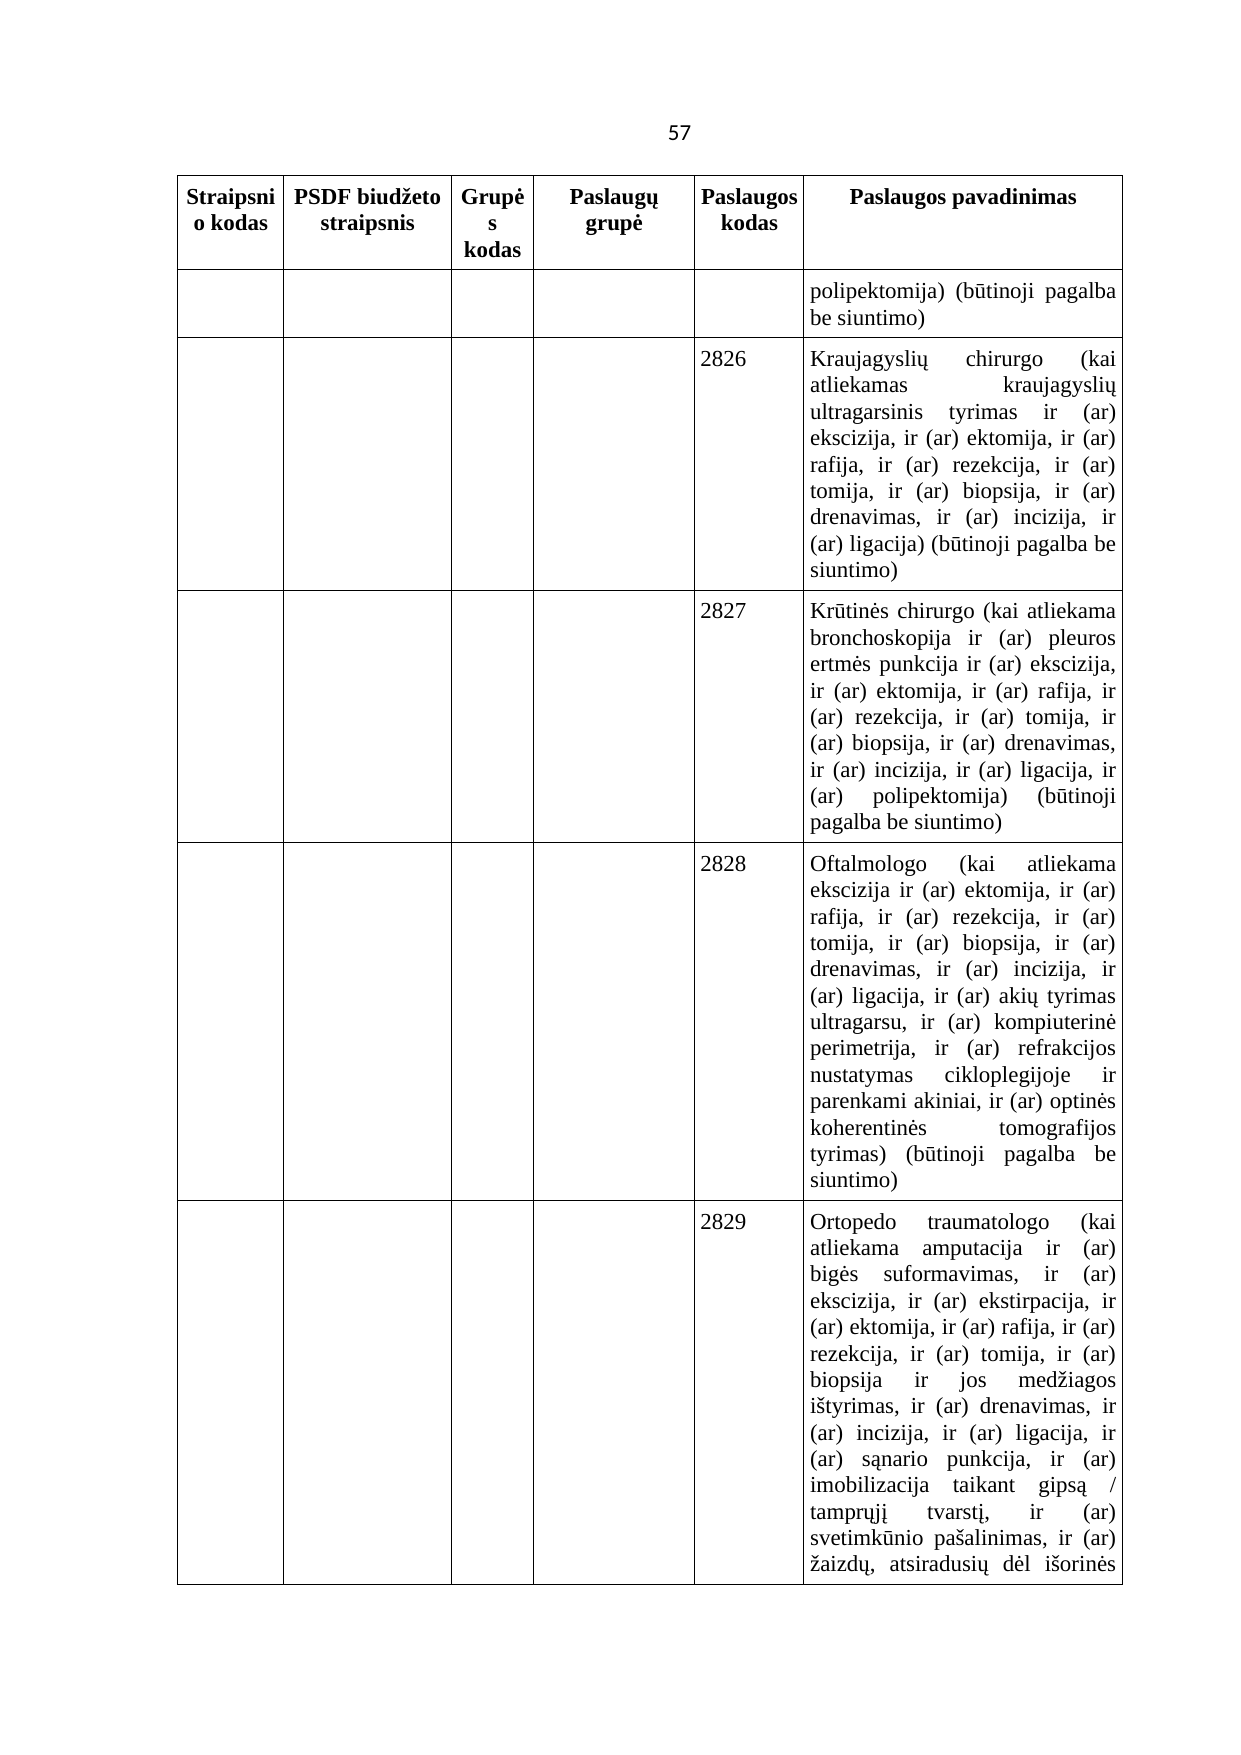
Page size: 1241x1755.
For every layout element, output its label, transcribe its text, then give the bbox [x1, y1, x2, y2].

table_cell 2827 [695, 591, 803, 842]
table_cell [452, 591, 533, 842]
table_cell Ortopedo traumatologo (kai atliekama amputacija ir (ar) bigės suformavimas, ir (ar) ekscizija, ir (ar) ekstirpacija, ir (ar) ektomija, ir (ar) rafija, ir (ar) rezekcija, ir (ar) tomija, ir (ar) biopsija ir jos medžiagos ištyrimas, ir (ar) drenavimas, ir (ar) incizija, ir (ar) ligacija, ir (ar) sąnario punkcija, ir (ar) imobilizacija taikant gipsą / tamprųjį tvarstį, ir (ar) svetimkūnio pašalinimas, ir (ar) žaizdų, atsiradusių dėl išorinės [804, 1201, 1122, 1584]
table_cell [178, 270, 283, 337]
table_cell [178, 843, 283, 1200]
table_cell [695, 270, 803, 337]
table_cell [178, 338, 283, 589]
table_cell [534, 338, 694, 589]
table_cell [178, 1201, 283, 1584]
table_cell Krūtinės chirurgo (kai atliekama bronchoskopija ir (ar) pleuros ertmės punkcija ir (ar) ekscizija, ir (ar) ektomija, ir (ar) rafija, ir (ar) rezekcija, ir (ar) tomija, ir (ar) biopsija, ir (ar) drenavimas, ir (ar) incizija, ir (ar) ligacija, ir (ar) polipektomija) (būtinoji pagalba be siuntimo) [804, 591, 1122, 842]
table_header Paslaugos kodas [695, 176, 803, 269]
table_header Straipsnio kodas [178, 176, 283, 269]
table_cell [284, 843, 451, 1200]
table_cell 2826 [695, 338, 803, 589]
table_cell [452, 338, 533, 589]
table_cell 2828 [695, 843, 803, 1200]
table_cell [284, 270, 451, 337]
table_header Paslaugos pavadinimas [804, 176, 1122, 269]
table_cell [452, 1201, 533, 1584]
table_cell Kraujagyslių chirurgo (kai atliekamas kraujagyslių ultragarsinis tyrimas ir (ar) ekscizija, ir (ar) ektomija, ir (ar) rafija, ir (ar) rezekcija, ir (ar) tomija, ir (ar) biopsija, ir (ar) drenavimas, ir (ar) incizija, ir (ar) ligacija) (būtinoji pagalba be siuntimo) [804, 338, 1122, 589]
table_cell [284, 338, 451, 589]
table_cell [534, 270, 694, 337]
table_cell [534, 591, 694, 842]
table_cell [284, 1201, 451, 1584]
table_header PSDF biudžeto straipsnis [284, 176, 451, 269]
table_cell [452, 843, 533, 1200]
table_cell 2829 [695, 1201, 803, 1584]
table_header Grupės kodas [452, 176, 533, 269]
table_cell [284, 591, 451, 842]
table_cell [534, 1201, 694, 1584]
table_header Paslaugų grupė [534, 176, 694, 269]
table_cell [534, 843, 694, 1200]
table_cell [452, 270, 533, 337]
table_cell Oftalmologo (kai atliekama ekscizija ir (ar) ektomija, ir (ar) rafija, ir (ar) rezekcija, ir (ar) tomija, ir (ar) biopsija, ir (ar) drenavimas, ir (ar) incizija, ir (ar) ligacija, ir (ar) akių tyrimas ultragarsu, ir (ar) kompiuterinė perimetrija, ir (ar) refrakcijos nustatymas cikloplegijoje ir parenkami akiniai, ir (ar) optinės koherentinės tomografijos tyrimas) (būtinoji pagalba be siuntimo) [804, 843, 1122, 1200]
table_cell [178, 591, 283, 842]
table_cell polipektomija) (būtinoji pagalba be siuntimo) [804, 270, 1122, 337]
